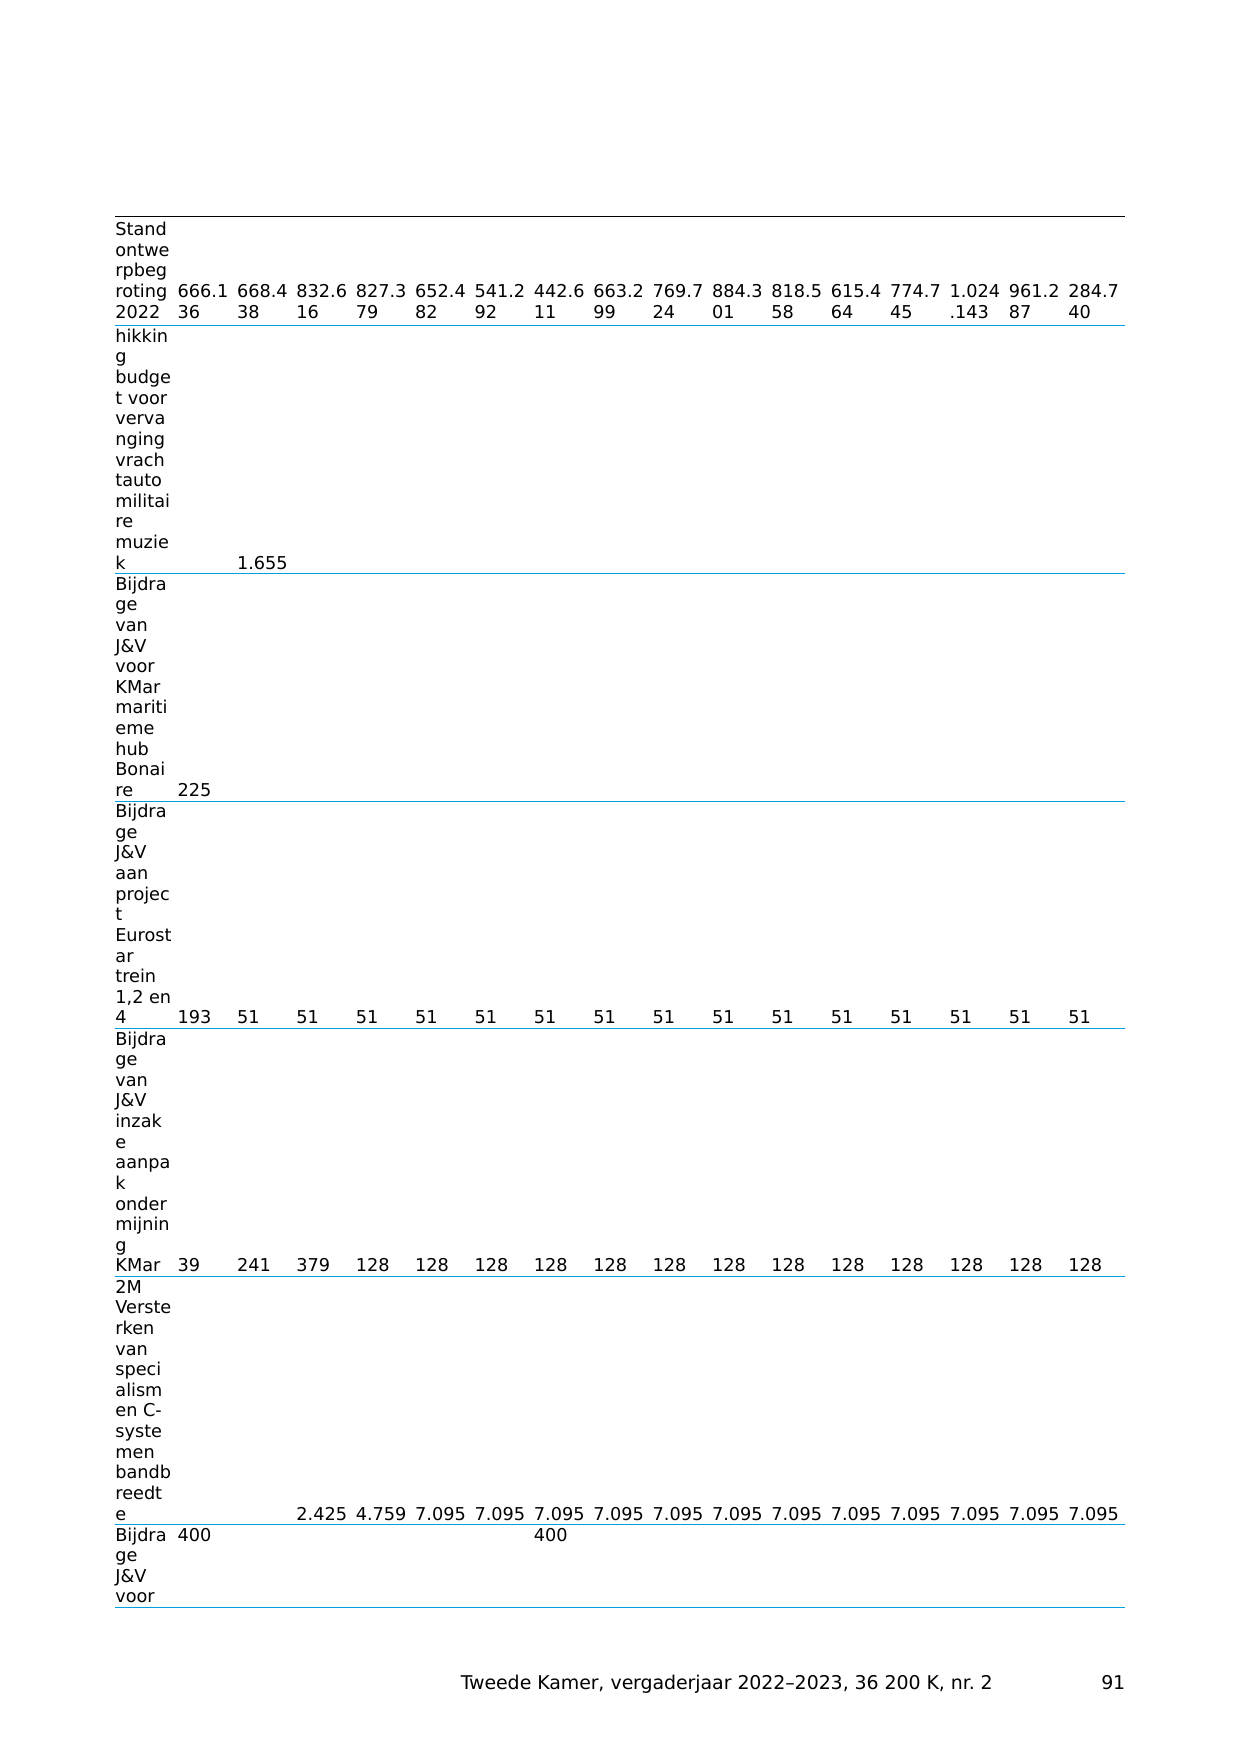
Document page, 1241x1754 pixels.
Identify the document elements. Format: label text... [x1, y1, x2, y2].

table_cell 4.759 [353, 1277, 412, 1524]
table_cell [293, 326, 353, 573]
table_cell Stand ontwerpbegroting 2022 [115, 217, 174, 325]
table_cell 7.095 [768, 1277, 828, 1524]
table_cell [531, 326, 590, 573]
table_cell 7.095 [412, 1277, 471, 1524]
table_cell [471, 1525, 531, 1607]
table_cell [946, 1525, 1006, 1607]
table_cell [353, 574, 412, 801]
table_cell 51 [293, 802, 353, 1028]
table_cell 663.299 [590, 217, 649, 325]
table_cell 193 [175, 802, 234, 1028]
table_cell [353, 326, 412, 573]
table_cell 400 [175, 1525, 234, 1607]
table_cell [293, 1525, 353, 1607]
table_cell [412, 574, 471, 801]
table_cell [412, 326, 471, 573]
table_cell hikking budget voor vervanging vrachtauto militaire muziek [115, 326, 174, 573]
table_cell [828, 326, 887, 573]
table_cell [1006, 326, 1065, 573]
table_cell 128 [946, 1029, 1006, 1276]
table_cell [175, 326, 234, 573]
table_cell 51 [412, 802, 471, 1028]
table_cell 225 [175, 574, 234, 801]
table_cell 51 [828, 802, 887, 1028]
table_cell [768, 1525, 828, 1607]
table_cell 39 [175, 1029, 234, 1276]
table_cell 128 [1006, 1029, 1065, 1276]
table_cell 7.095 [709, 1277, 768, 1524]
table_cell [471, 326, 531, 573]
table_cell 128 [353, 1029, 412, 1276]
table_cell 818.558 [768, 217, 828, 325]
table_cell [887, 1525, 946, 1607]
table_cell 7.095 [946, 1277, 1006, 1524]
table_cell 7.095 [1065, 1277, 1125, 1524]
table_cell 241 [234, 1029, 293, 1276]
table_cell [234, 1525, 293, 1607]
table_cell 7.095 [471, 1277, 531, 1524]
table_cell 128 [768, 1029, 828, 1276]
table_cell 666.136 [175, 217, 234, 325]
table_cell [1065, 1525, 1125, 1607]
table_cell 51 [709, 802, 768, 1028]
table_cell 541.292 [471, 217, 531, 325]
table_cell 128 [471, 1029, 531, 1276]
table_cell [828, 574, 887, 801]
table_cell [234, 574, 293, 801]
table_cell 379 [293, 1029, 353, 1276]
table_cell [412, 1525, 471, 1607]
table_cell [650, 574, 709, 801]
table_cell [709, 326, 768, 573]
table_cell 652.482 [412, 217, 471, 325]
table_cell 128 [1065, 1029, 1125, 1276]
table_cell [650, 1525, 709, 1607]
table_cell 7.095 [531, 1277, 590, 1524]
table_cell [353, 1525, 412, 1607]
table_cell [1065, 574, 1125, 801]
table_cell [590, 326, 649, 573]
table_cell 7.095 [887, 1277, 946, 1524]
table_cell 51 [650, 802, 709, 1028]
table_cell 128 [887, 1029, 946, 1276]
table_cell 615.464 [828, 217, 887, 325]
table_cell 2.425 [293, 1277, 353, 1524]
table_cell [175, 1277, 234, 1524]
table_cell [293, 574, 353, 801]
table_cell [234, 1277, 293, 1524]
table_cell 2M Versterken van specialismen C-systemen bandbreedte [115, 1277, 174, 1524]
table_cell [709, 1525, 768, 1607]
table_cell 128 [828, 1029, 887, 1276]
table_cell [1006, 1525, 1065, 1607]
table_cell Bijdrage van J&V voor KMar maritieme hub Bonaire [115, 574, 174, 801]
table_cell 51 [1006, 802, 1065, 1028]
table_cell 128 [590, 1029, 649, 1276]
table_cell [471, 574, 531, 801]
table_cell 827.379 [353, 217, 412, 325]
table_cell 1.024.143 [946, 217, 1006, 325]
table_cell [946, 574, 1006, 801]
table_cell 774.745 [887, 217, 946, 325]
table_cell [650, 326, 709, 573]
table_cell [1065, 326, 1125, 573]
table_cell 128 [650, 1029, 709, 1276]
table_cell 51 [234, 802, 293, 1028]
table_cell [828, 1525, 887, 1607]
table_cell 668.438 [234, 217, 293, 325]
table_cell 51 [768, 802, 828, 1028]
table_cell [946, 326, 1006, 573]
table_cell [1006, 574, 1065, 801]
table_cell 961.287 [1006, 217, 1065, 325]
table_cell 51 [471, 802, 531, 1028]
table_cell [887, 574, 946, 801]
table_cell [768, 574, 828, 801]
table_cell [709, 574, 768, 801]
table_cell 51 [1065, 802, 1125, 1028]
table_cell 51 [531, 802, 590, 1028]
table_cell Bijdrage J&V voor [115, 1525, 174, 1607]
table_cell 1.655 [234, 326, 293, 573]
table_cell 7.095 [828, 1277, 887, 1524]
table_cell 400 [531, 1525, 590, 1607]
table_cell 128 [412, 1029, 471, 1276]
table_cell 51 [887, 802, 946, 1028]
table_header Tabel 39 Artikel 3: Land materieel [115, 191, 1125, 216]
table_cell [531, 574, 590, 801]
table_cell 7.095 [1006, 1277, 1065, 1524]
table_cell 7.095 [590, 1277, 649, 1524]
table_cell 51 [353, 802, 412, 1028]
table_cell Bijdrage van J&V inzake aanpak ondermijning KMar [115, 1029, 174, 1276]
table_cell 7.095 [650, 1277, 709, 1524]
table_cell [768, 326, 828, 573]
table_cell [887, 326, 946, 573]
table_cell 884.301 [709, 217, 768, 325]
table_cell 128 [709, 1029, 768, 1276]
table_cell 284.740 [1065, 217, 1125, 325]
table_cell 769.724 [650, 217, 709, 325]
table_cell 128 [531, 1029, 590, 1276]
table_cell 51 [946, 802, 1006, 1028]
table_cell [590, 1525, 649, 1607]
table_cell 51 [590, 802, 649, 1028]
table_cell Bijdrage J&V aan project Eurostar trein 1,2 en 4 [115, 802, 174, 1028]
table_cell [590, 574, 649, 801]
table_cell 442.611 [531, 217, 590, 325]
table_cell 832.616 [293, 217, 353, 325]
